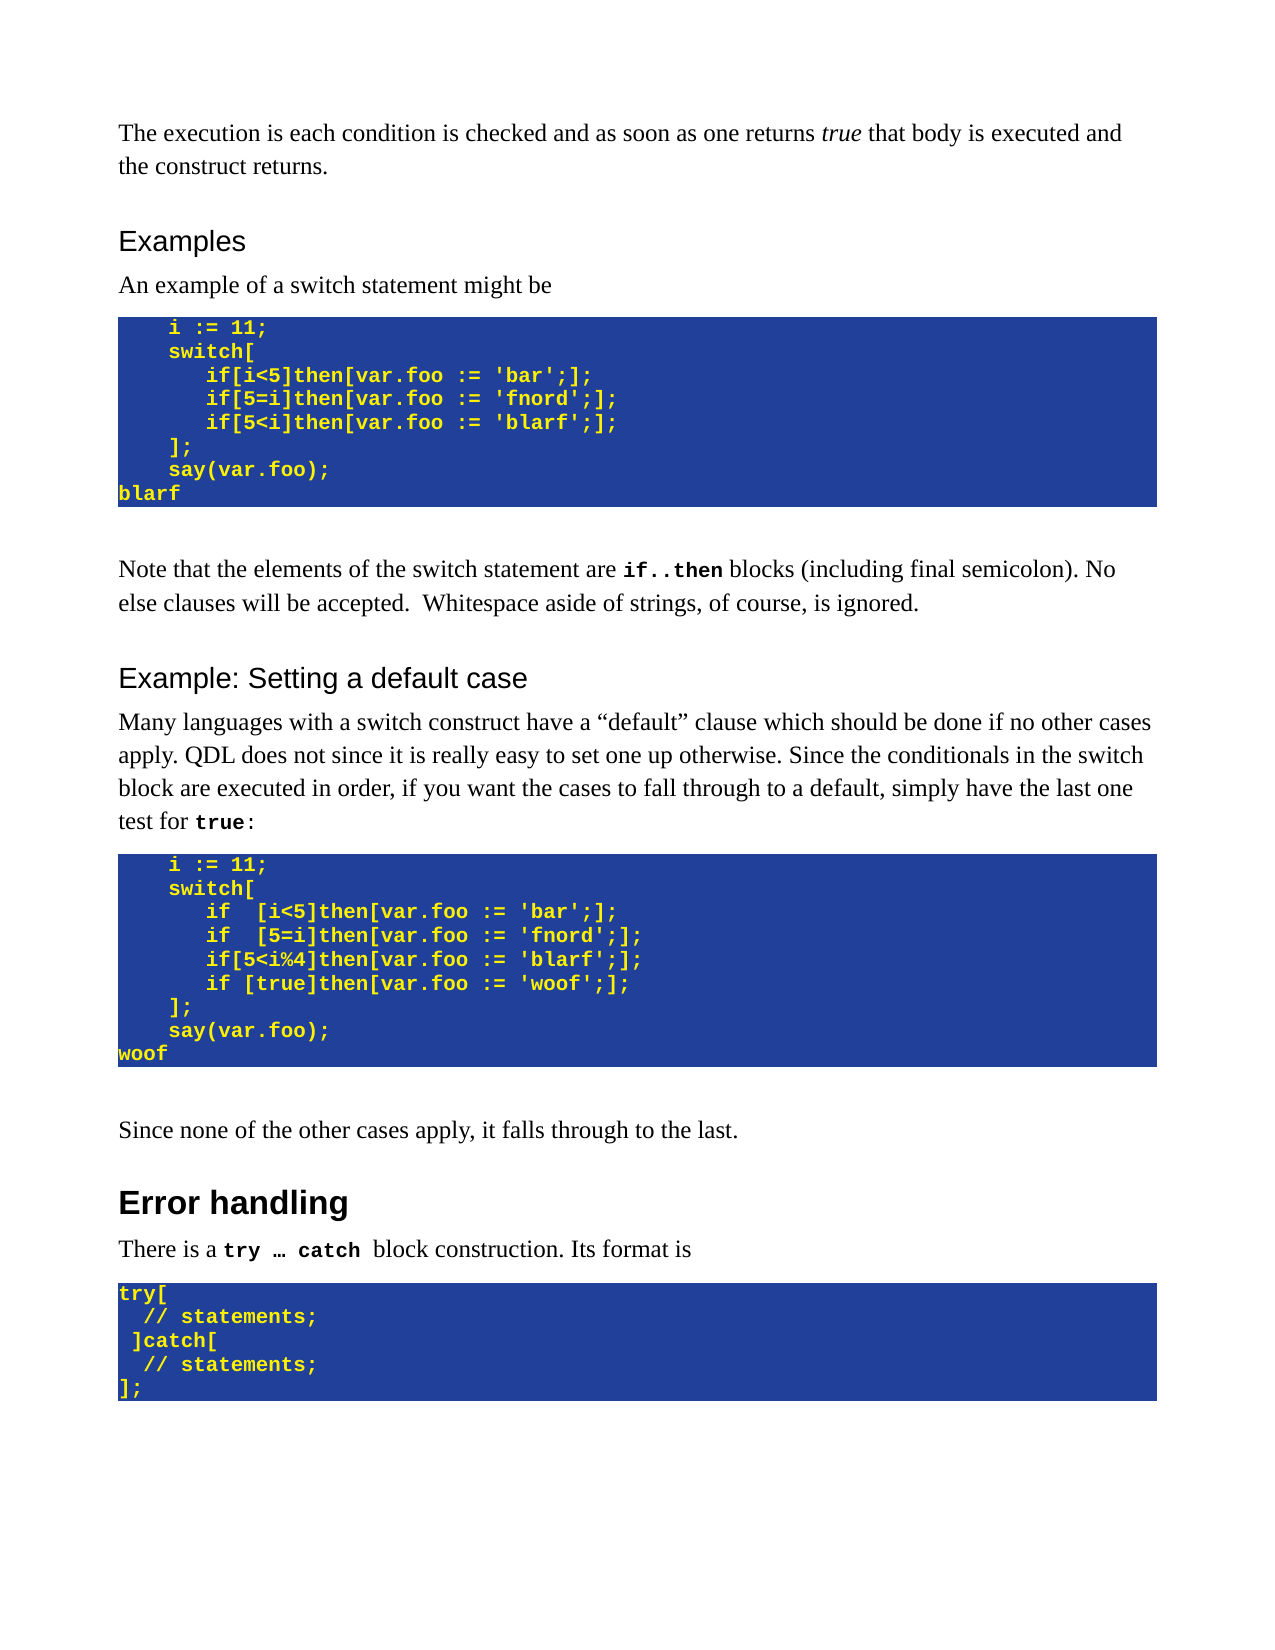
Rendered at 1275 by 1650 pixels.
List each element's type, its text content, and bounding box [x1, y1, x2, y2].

text if[5<i%4]then[var.foo := 'blarf';]; [118, 949, 1157, 972]
text // statements; [118, 1354, 1157, 1377]
text if [true]then[var.foo := 'woof';]; [118, 972, 1157, 996]
text if [5=i]then[var.foo := 'fnord';]; [118, 925, 1157, 949]
text ]catch[ [118, 1330, 1157, 1354]
text if[i<5]then[var.foo := 'bar';]; [118, 365, 1157, 388]
text if[5<i]then[var.foo := 'blarf';]; [118, 412, 1157, 436]
text i := 11; [118, 317, 1157, 341]
text woof [118, 1043, 1157, 1067]
text Many languages with a switch construct have a “default” clause which should be done if no other cases apply. QDL does not since it is really easy to set one up otherwise. Since the conditionals in the switch block are executed in order, if you want the cases to fall through to a default, simply have the last one test for true: [118, 707, 1157, 835]
text i := 11; [118, 854, 1157, 878]
subtitle Example: Setting a default case [118, 661, 1157, 694]
text Note that the elements of the switch statement are if..then blocks (including final semicolon). No else clauses will be accepted. Whitespace aside of strings, of course, is ignored. [118, 554, 1157, 617]
text try[ [118, 1283, 1157, 1306]
text An example of a switch statement might be [118, 270, 1157, 298]
text Since none of the other cases apply, it falls through to the last. [118, 1115, 1157, 1143]
text There is a try … catch block construction. Its format is [118, 1234, 1157, 1264]
text say(var.foo); [118, 459, 1157, 483]
subtitle Examples [118, 224, 1157, 257]
text The execution is each condition is checked and as soon as one returns true that body is executed and the construct returns. [118, 118, 1157, 180]
text ]; [118, 996, 1157, 1020]
text say(var.foo); [118, 1020, 1157, 1043]
text if[5=i]then[var.foo := 'fnord';]; [118, 388, 1157, 412]
text blarf [118, 483, 1157, 507]
text if [i<5]then[var.foo := 'bar';]; [118, 902, 1157, 925]
text // statements; [118, 1306, 1157, 1330]
text switch[ [118, 878, 1157, 902]
subtitle Error handling [118, 1183, 1157, 1222]
text ]; [118, 436, 1157, 459]
text switch[ [118, 341, 1157, 365]
text ]; [118, 1377, 1157, 1401]
